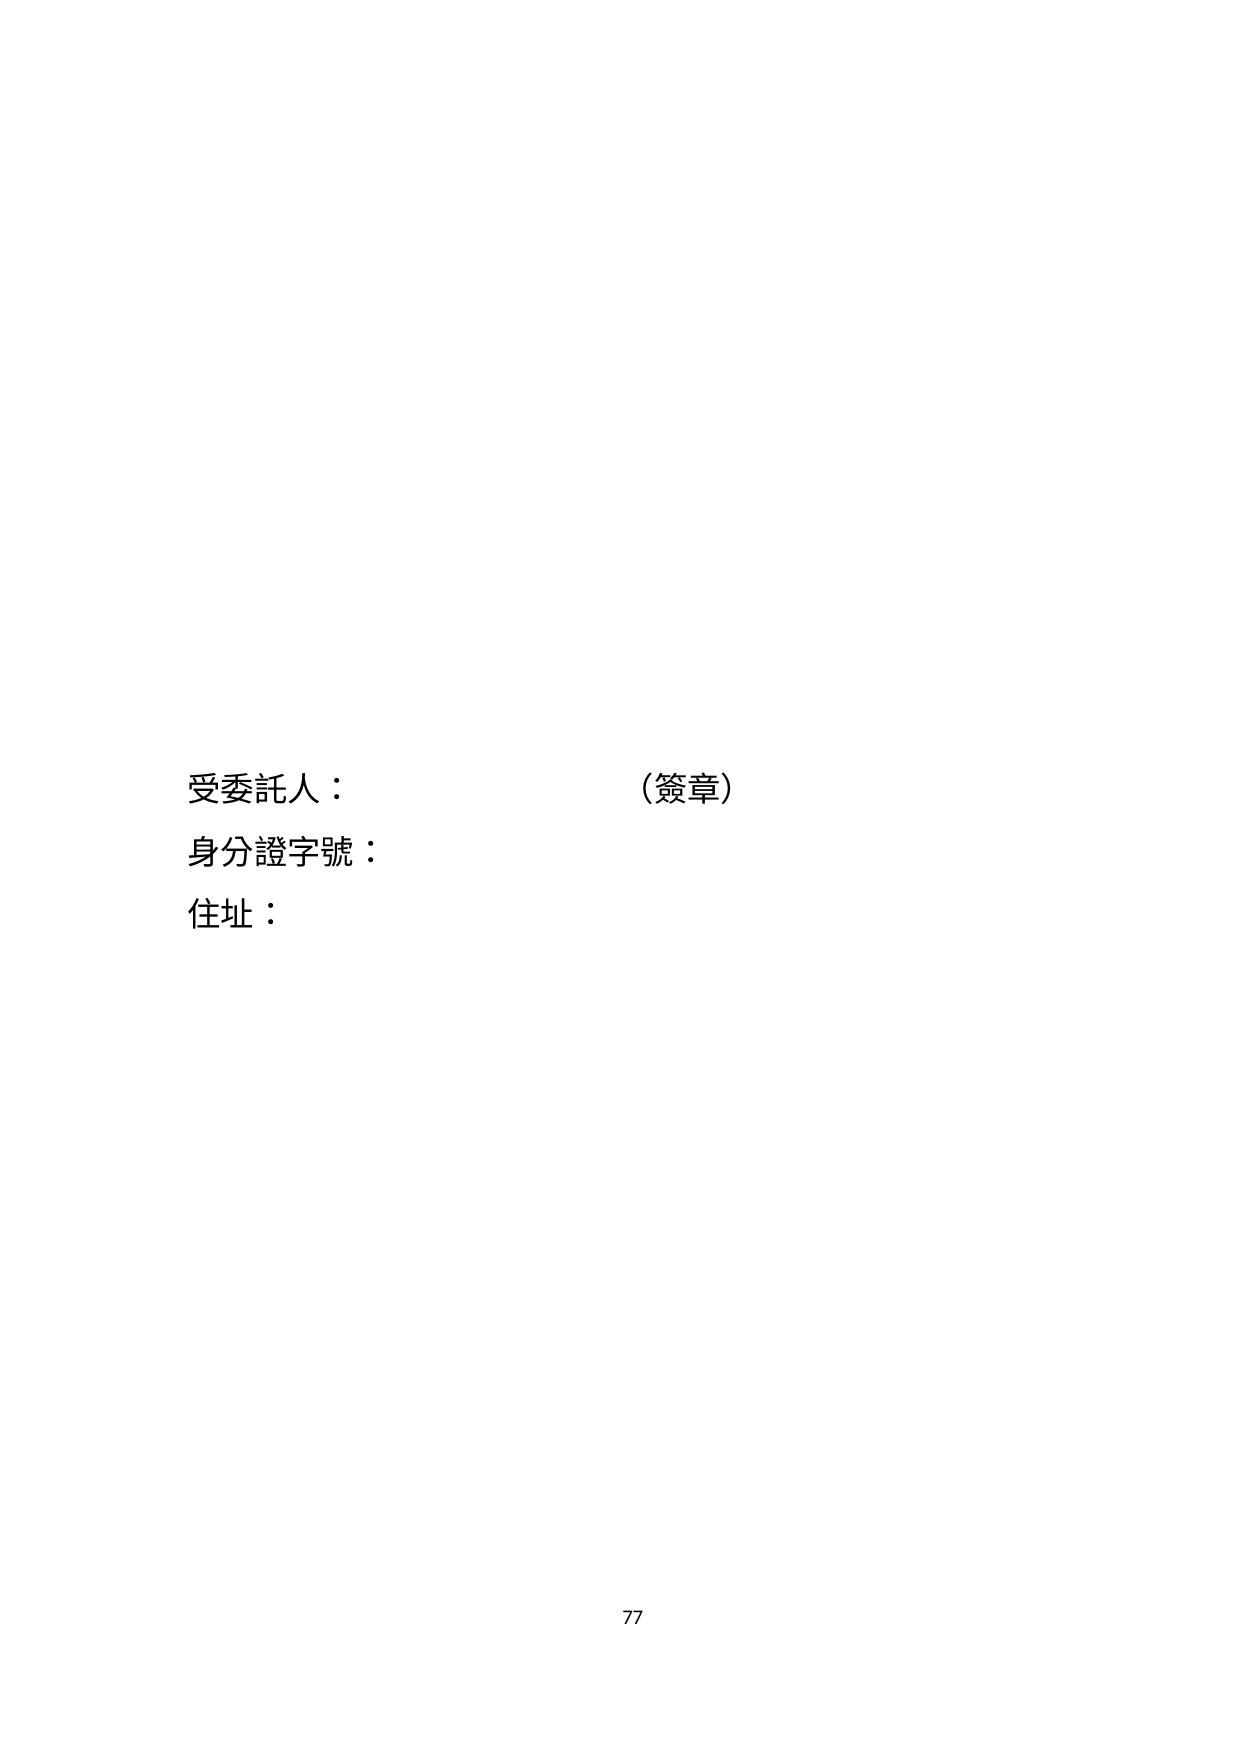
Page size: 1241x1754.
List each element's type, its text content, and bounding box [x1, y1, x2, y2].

text 身分證字號： [187, 808, 1078, 871]
text 住址： [187, 871, 1078, 933]
text 受委託人： （簽章） [187, 746, 1078, 808]
